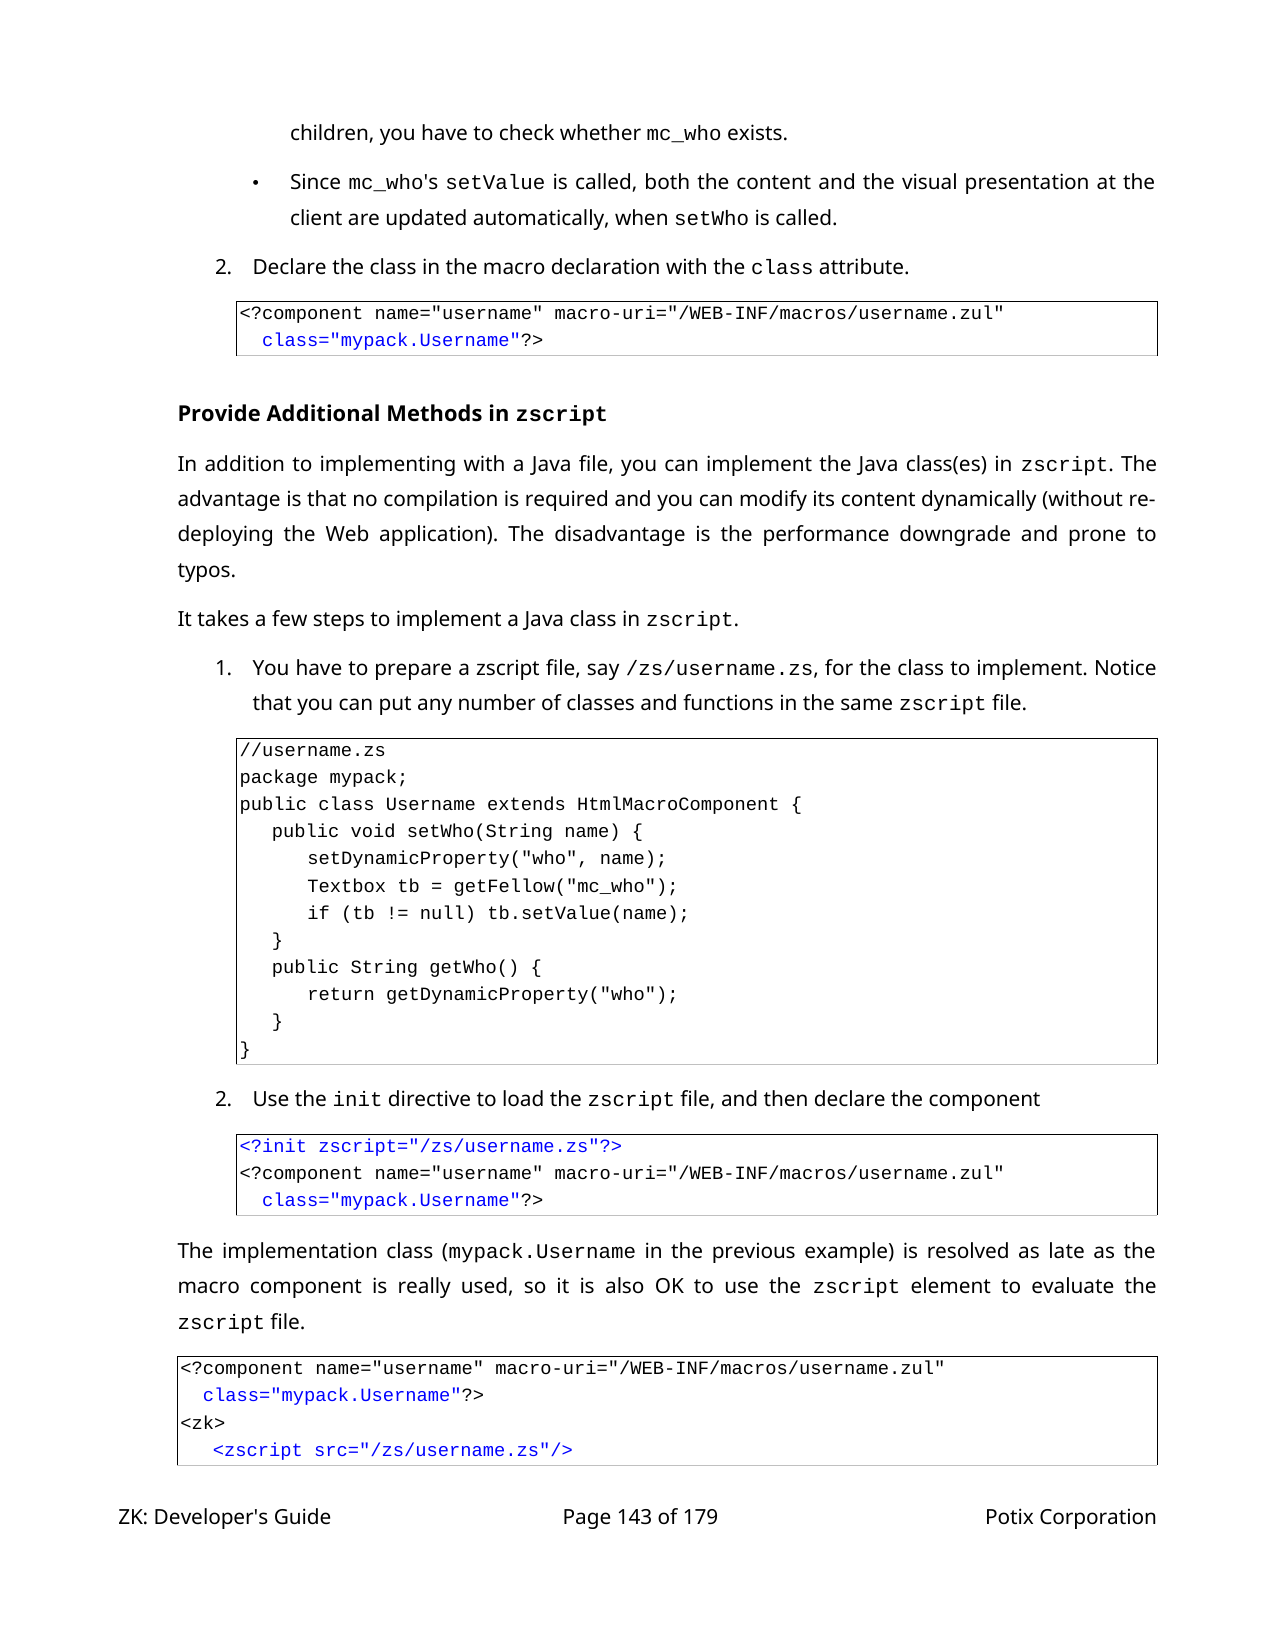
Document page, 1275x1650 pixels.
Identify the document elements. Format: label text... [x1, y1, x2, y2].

text <?component name="username" macro-uri="/WEB-INF/macros/username.zul" [237, 302, 1157, 325]
text <?init zscript="/zs/username.zs"?> [237, 1135, 1157, 1158]
text <zscript src="/zs/username.zs"/> [178, 1438, 1157, 1465]
list Since mc_who's setValue is called, both the content and the visual presentation at the client are updated automatically, when setWho is called. [252, 167, 1157, 231]
text } [237, 928, 1157, 952]
text setDynamicProperty("who", name); [237, 846, 1157, 871]
text public String getWho() { [237, 955, 1157, 979]
list children, you have to check whether mc_who exists. [252, 118, 1157, 147]
text package mypack; [237, 765, 1157, 789]
text <zk> [178, 1411, 1157, 1435]
subtitle Provide Additional Methods in zscript [177, 398, 1157, 428]
text } [237, 1009, 1157, 1034]
text The implementation class (mypack.Username in the previous example) is resolved as late as the macro component is really used, so it is also OK to use the zscript element to evaluate the zscript file. [177, 1236, 1157, 1336]
text if (tb != null) tb.setValue(name); [237, 901, 1157, 925]
list You have to prepare a zscript file, say /zs/username.zs, for the class to implement. Notice that you can put any number of classes and functions in the same zscript file. [215, 653, 1157, 717]
text public void setWho(String name) { [237, 819, 1157, 843]
text class="mypack.Username"?> [178, 1383, 1157, 1408]
text class="mypack.Username"?> [237, 1188, 1157, 1215]
text //username.zs [237, 739, 1157, 762]
text It takes a few steps to implement a Java class in zscript. [177, 604, 1157, 632]
text In addition to implementing with a Java file, you can implement the Java class(es) in zscript. The advantage is that no compilation is required and you can modify its content dynamically (without re-deploying the Web application). The disadvantage is the performance downgrade and prone to typos. [177, 449, 1157, 583]
text class="mypack.Username"?> [237, 328, 1157, 355]
list Declare the class in the macro declaration with the class attribute. [215, 252, 1157, 281]
list Use the init directive to load the zscript file, and then declare the component [215, 1084, 1157, 1113]
text return getDynamicProperty("who"); [237, 982, 1157, 1006]
text Textbox tb = getFellow("mc_who"); [237, 873, 1157, 898]
text } [237, 1037, 1157, 1064]
text <?component name="username" macro-uri="/WEB-INF/macros/username.zul" [237, 1161, 1157, 1185]
text <?component name="username" macro-uri="/WEB-INF/macros/username.zul" [178, 1357, 1157, 1380]
text public class Username extends HtmlMacroComponent { [237, 792, 1157, 816]
